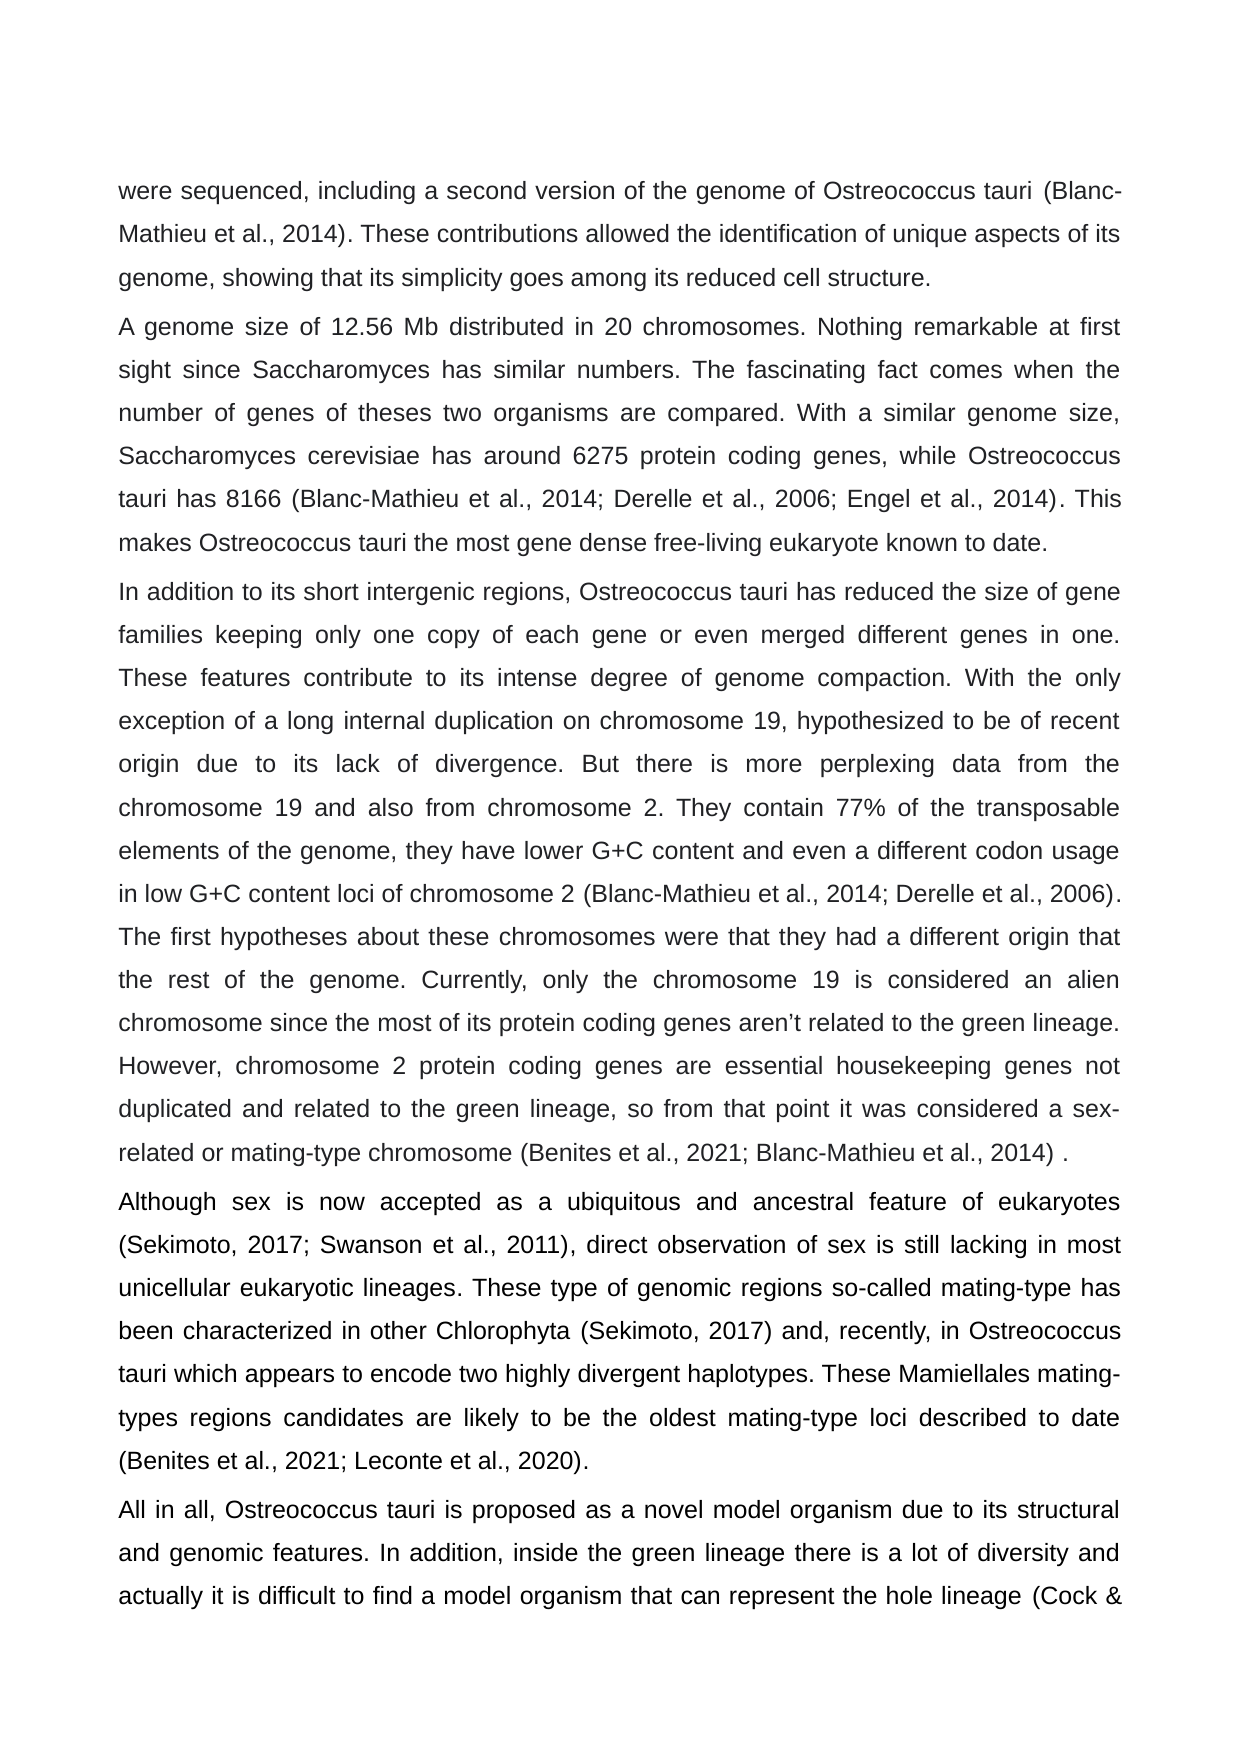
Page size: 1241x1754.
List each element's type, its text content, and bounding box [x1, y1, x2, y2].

text Although sex is now accepted as a ubiquitous and ancestral feature of eukaryotes (Sekimoto, 2017; Swanson et al., 2011)⁠, direct observation of sex is still lacking in most unicellular eukaryotic lineages. These type of genomic regions so-called mating-type has been characterized in other Chlorophyta (Sekimoto, 2017)⁠ and, recently, in Ostreococcus tauri which appears to encode two highly divergent haplotypes. These Mamiellales mating-types regions candidates are likely to be the oldest mating-type loci described to date (Benites et al., 2021; Leconte et al., 2020)⁠. [118, 1187, 1122, 1474]
text All in all, Ostreococcus tauri is proposed as a novel model organism due to its structural and genomic features. In addition, inside the green lineage there is a lot of diversity and actually it is difficult to find a model organism that can represent the hole lineage (Cock & [118, 1495, 1122, 1610]
text were sequenced, including a second version of the genome of Ostreococcus tauri (Blanc-Mathieu et al., 2014)⁠. These contributions allowed the identification of unique aspects of its genome, showing that its simplicity goes among its reduced cell structure. [118, 176, 1122, 291]
text In addition to its short intergenic regions, Ostreococcus tauri has reduced the size of gene families keeping only one copy of each gene or even merged different genes in one. These features contribute to its intense degree of genome compaction. With the only exception of a long internal duplication on chromosome 19, hypothesized to be of recent origin due to its lack of divergence. But there is more perplexing data from the chromosome 19 and also from chromosome 2. They contain 77% of the transposable elements of the genome, they have lower G+C content and even a different codon usage in low G+C content loci of chromosome 2 (Blanc-Mathieu et al., 2014; Derelle et al., 2006)⁠. The first hypotheses about these chromosomes were that they had a different origin that the rest of the genome. Currently, only the chromosome 19 is considered an alien chromosome since the most of its protein coding genes aren’t related to the green lineage. However, chromosome 2 protein coding genes are essential housekeeping genes not duplicated and related to the green lineage, so from that point it was considered a sex-related or mating-type chromosome (Benites et al., 2021; Blanc-Mathieu et al., 2014)⁠ . [118, 577, 1122, 1166]
text A genome size of 12.56 Mb distributed in 20 chromosomes. Nothing remarkable at first sight since Saccharomyces has similar numbers. The fascinating fact comes when the number of genes of theses two organisms are compared. With a similar genome size, Saccharomyces cerevisiae has around 6275 protein coding genes, while Ostreococcus tauri has 8166 (Blanc-Mathieu et al., 2014; Derelle et al., 2006; Engel et al., 2014)⁠. This makes Ostreococcus tauri the most gene dense free-living eukaryote known to date. [118, 312, 1122, 556]
